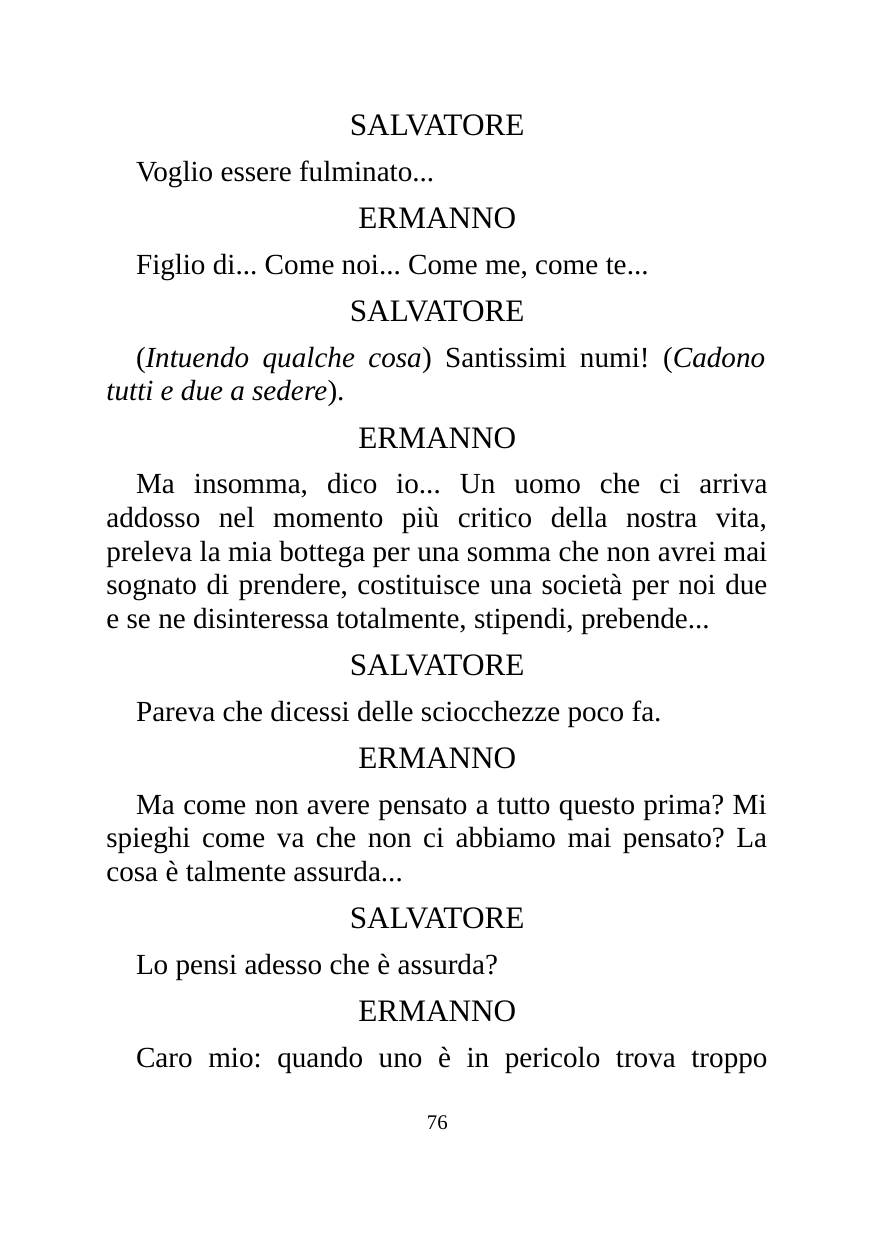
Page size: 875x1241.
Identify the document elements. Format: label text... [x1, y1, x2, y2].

text Voglio essere fulminato... [106, 154, 768, 187]
text SALVATORE [106, 292, 768, 328]
text Lo pensi adesso che è assurda? [106, 947, 768, 980]
text ERMANNO [106, 419, 768, 455]
text ERMANNO [106, 739, 768, 775]
text Ma insomma, dico io... Un uomo che ci arriva addosso nel momento più critico della nostra vita, preleva la mia bottega per una somma che non avrei mai sognato di prendere, costituisce una società per noi due e se ne disinteressa totalmente, stipendi, prebende... [106, 467, 768, 634]
text SALVATORE [106, 899, 768, 935]
text SALVATORE [106, 646, 768, 682]
text ERMANNO [106, 992, 768, 1028]
text Pareva che dicessi delle sciocchezze poco fa. [106, 694, 768, 727]
text Figlio di... Come noi... Come me, come te... [106, 247, 768, 281]
text Ma come non avere pensato a tutto questo prima? Mi spieghi come va che non ci abbiamo mai pensato? La cosa è talmente assurda... [106, 787, 768, 887]
text SALVATORE [106, 106, 768, 142]
text Caro mio: quando uno è in pericolo trova troppo [106, 1040, 768, 1073]
text (Intuendo qualche cosa) Santissimi numi! (Cadono tutti e due a sedere). [106, 340, 768, 407]
text ERMANNO [106, 199, 768, 235]
